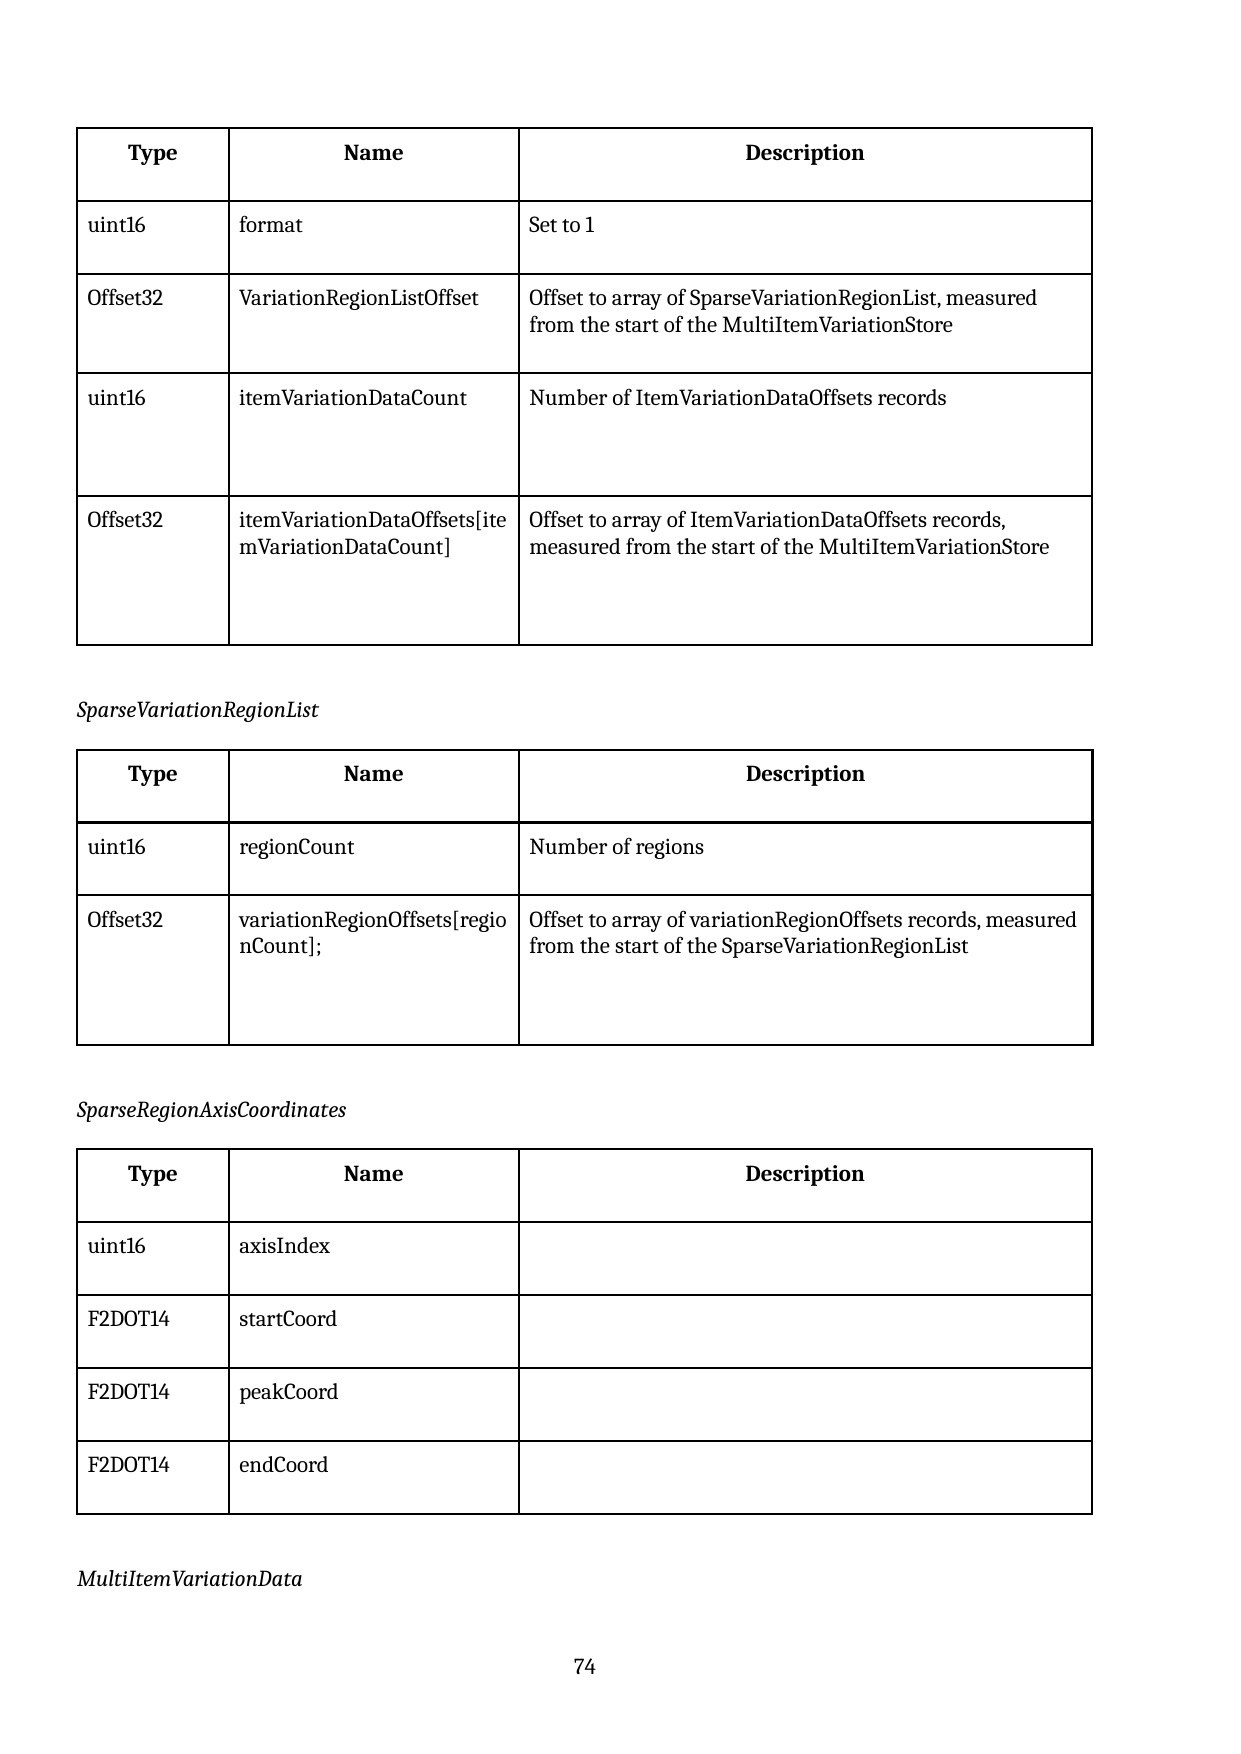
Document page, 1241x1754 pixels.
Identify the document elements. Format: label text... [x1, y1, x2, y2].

table_cell [520, 1223, 1091, 1294]
table_header Type [78, 129, 228, 200]
table_header Description [520, 129, 1091, 200]
table_cell F2DOT14 [78, 1369, 228, 1439]
table_cell itemVariationDataOffsets[itemVariationDataCount] [230, 497, 518, 644]
table_cell startCoord [230, 1296, 518, 1367]
table_cell endCoord [230, 1442, 518, 1512]
text MultiItemVariationData [77, 1566, 1093, 1592]
table_header Name [230, 1150, 518, 1221]
table_cell [520, 1442, 1091, 1512]
table_cell itemVariationDataCount [230, 374, 518, 495]
table_cell Offset to array of ItemVariationDataOffsets records, measured from the start of the MultiItemVariationStore [520, 497, 1091, 644]
table_cell Offset32 [78, 497, 228, 644]
table_cell Offset to array of SparseVariationRegionList, measured from the start of the MultiItemVariationStore [520, 275, 1091, 372]
text SparseVariationRegionList [77, 697, 1093, 724]
table_cell uint16 [78, 824, 228, 894]
table_cell F2DOT14 [78, 1442, 228, 1512]
table_header Name [230, 129, 518, 200]
table_cell axisIndex [230, 1223, 518, 1294]
table_cell uint16 [78, 202, 228, 273]
table_cell uint16 [78, 1223, 228, 1294]
table_cell VariationRegionListOffset [230, 275, 518, 372]
table_cell format [230, 202, 518, 273]
table_cell Offset to array of variationRegionOffsets records, measured from the start of the SparseVariationRegionList [520, 896, 1091, 1043]
table_cell F2DOT14 [78, 1296, 228, 1367]
table_cell [520, 1296, 1091, 1367]
table_cell Offset32 [78, 275, 228, 372]
table_header Type [78, 1150, 228, 1221]
table_cell uint16 [78, 374, 228, 495]
table_cell Offset32 [78, 896, 228, 1043]
table_cell variationRegionOffsets[regionCount]; [230, 896, 518, 1043]
table_header Type [78, 751, 228, 821]
table_header Name [230, 751, 518, 821]
table_cell peakCoord [230, 1369, 518, 1439]
table_cell Set to 1 [520, 202, 1091, 273]
table_cell [520, 1369, 1091, 1439]
table_cell regionCount [230, 824, 518, 894]
table_header Description [520, 1150, 1091, 1221]
table_cell Number of ItemVariationDataOffsets records [520, 374, 1091, 495]
text SparseRegionAxisCoordinates [77, 1097, 1093, 1123]
table_cell Number of regions [520, 824, 1091, 894]
table_header Description [520, 751, 1091, 821]
